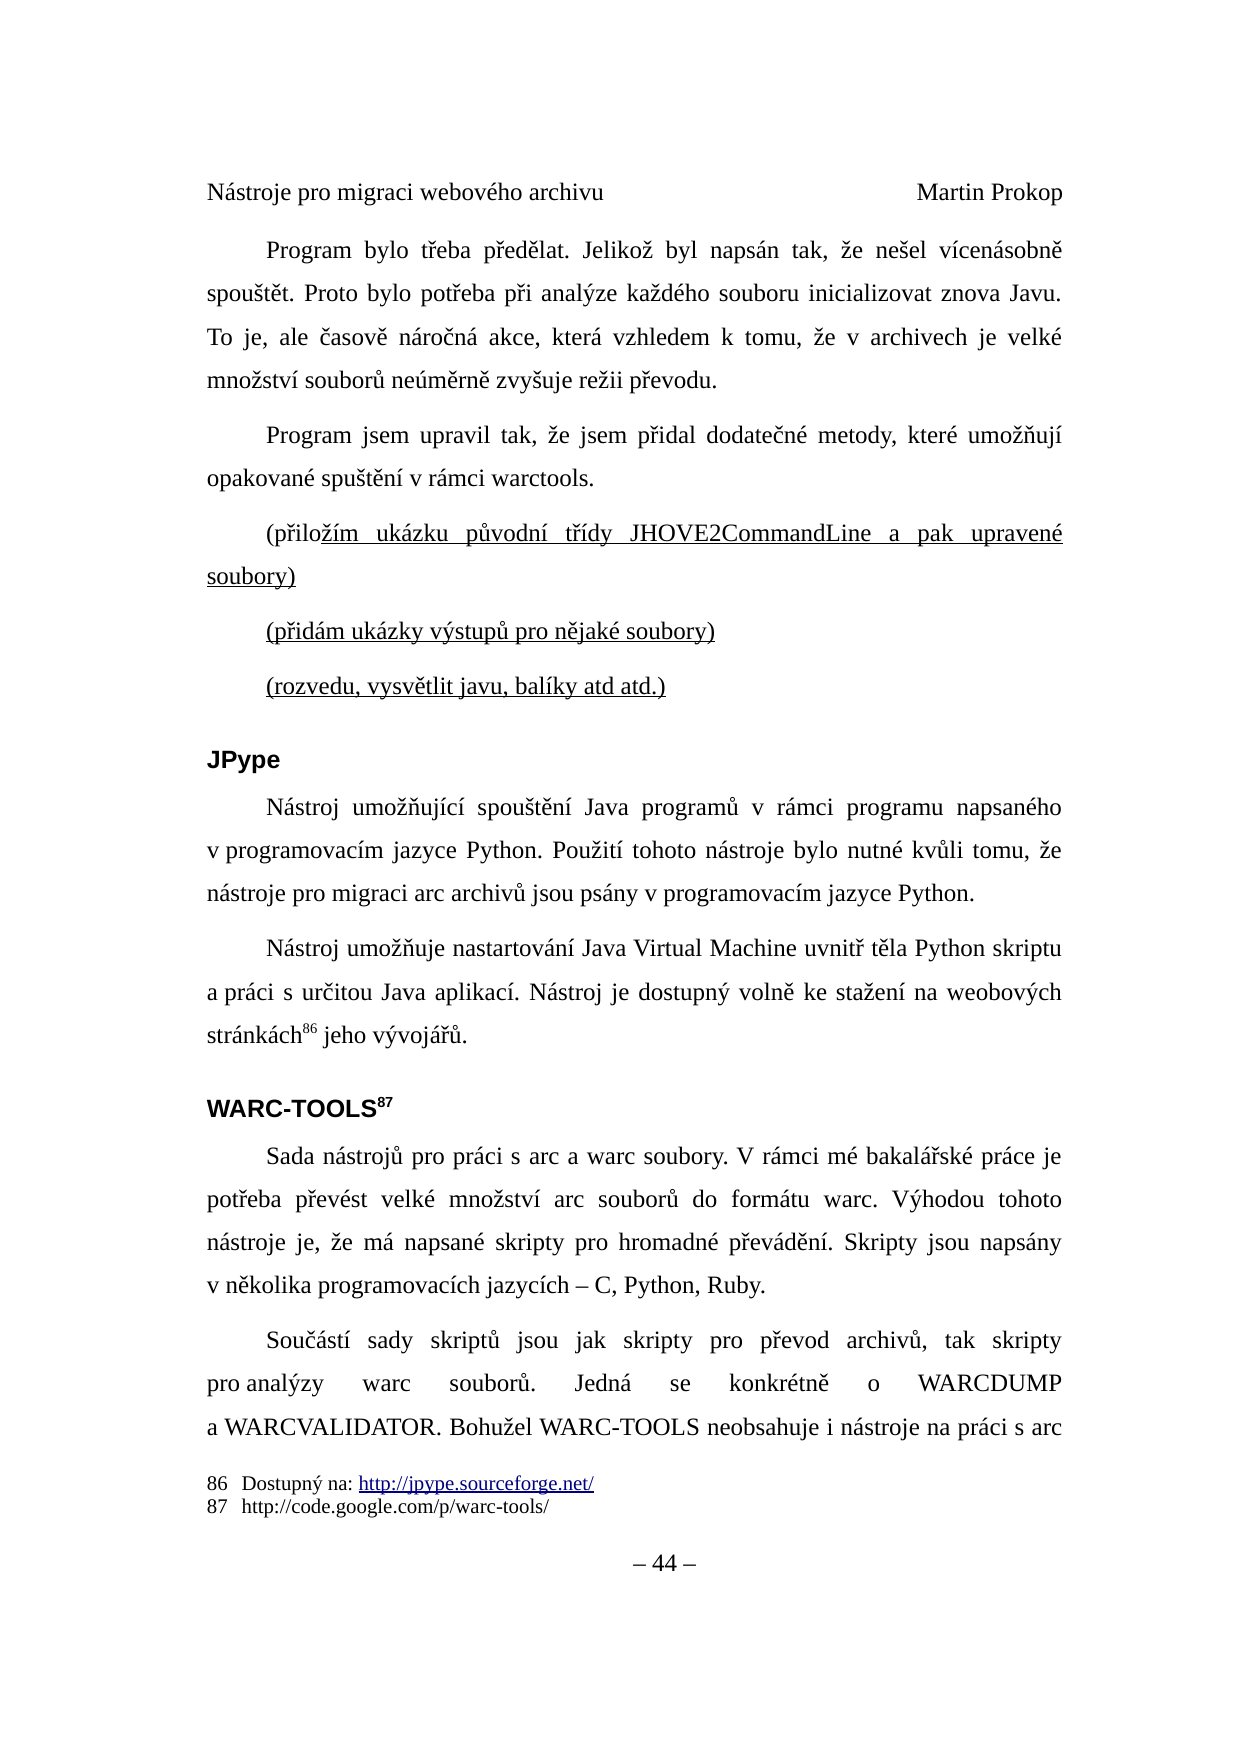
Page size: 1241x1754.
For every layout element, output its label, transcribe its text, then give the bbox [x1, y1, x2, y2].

text Součástí sady skriptů jsou jak skripty pro převod archivů, tak skripty pro analýzy warc souborů. Jedná se konkrétně o WARCDUMP a WARCVALIDATOR. Bohužel WARC-TOOLS neobsahuje i nástroje na práci s arc [207, 1325, 1063, 1440]
text Sada nástrojů pro práci s arc a warc soubory. V rámci mé bakalářské práce je potřeba převést velké množství arc souborů do formátu warc. Výhodou tohoto nástroje je, že má napsané skripty pro hromadné převádění. Skripty jsou napsány v několika programovacích jazycích – C, Python, Ruby. [207, 1141, 1063, 1299]
text Dostupný na: http://jpype.sourceforge.net/ [207, 1470, 1063, 1494]
text Nástroj umožňující spouštění Java programů v rámci programu napsaného v programovacím jazyce Python. Použití tohoto nástroje bylo nutné kvůli tomu, že nástroje pro migraci arc archivů jsou psány v programovacím jazyce Python. [207, 792, 1063, 907]
text Program bylo třeba předělat. Jelikož byl napsán tak, že nešel vícenásobně spouštět. Proto bylo potřeba při analýze každého souboru inicializovat znova Javu. To je, ale časově náročná akce, která vzhledem k tomu, že v archivech je velké množství souborů neúměrně zvyšuje režii převodu. [207, 235, 1063, 393]
text Program jsem upravil tak, že jsem přidal dodatečné metody, které umožňují opakované spuštění v rámci warctools. [207, 420, 1063, 492]
subtitle WARC-TOOLS [207, 1094, 1063, 1123]
text (přiložím ukázku původní třídy JHOVE2CommandLine a pak upravené soubory) [207, 518, 1063, 590]
text (rozvedu, vysvětlit javu, balíky atd atd.) [207, 671, 1063, 700]
text Nástroj umožňuje nastartování Java Virtual Machine uvnitř těla Python skriptu a práci s určitou Java aplikací. Nástroj je dostupný volně ke stažení na weobových stránkách jeho vývojářů. [207, 933, 1063, 1048]
text (přidám ukázky výstupů pro nějaké soubory) [207, 616, 1063, 645]
subtitle JPype [207, 745, 1063, 774]
text http://code.google.com/p/warc-tools/ [207, 1494, 1063, 1518]
